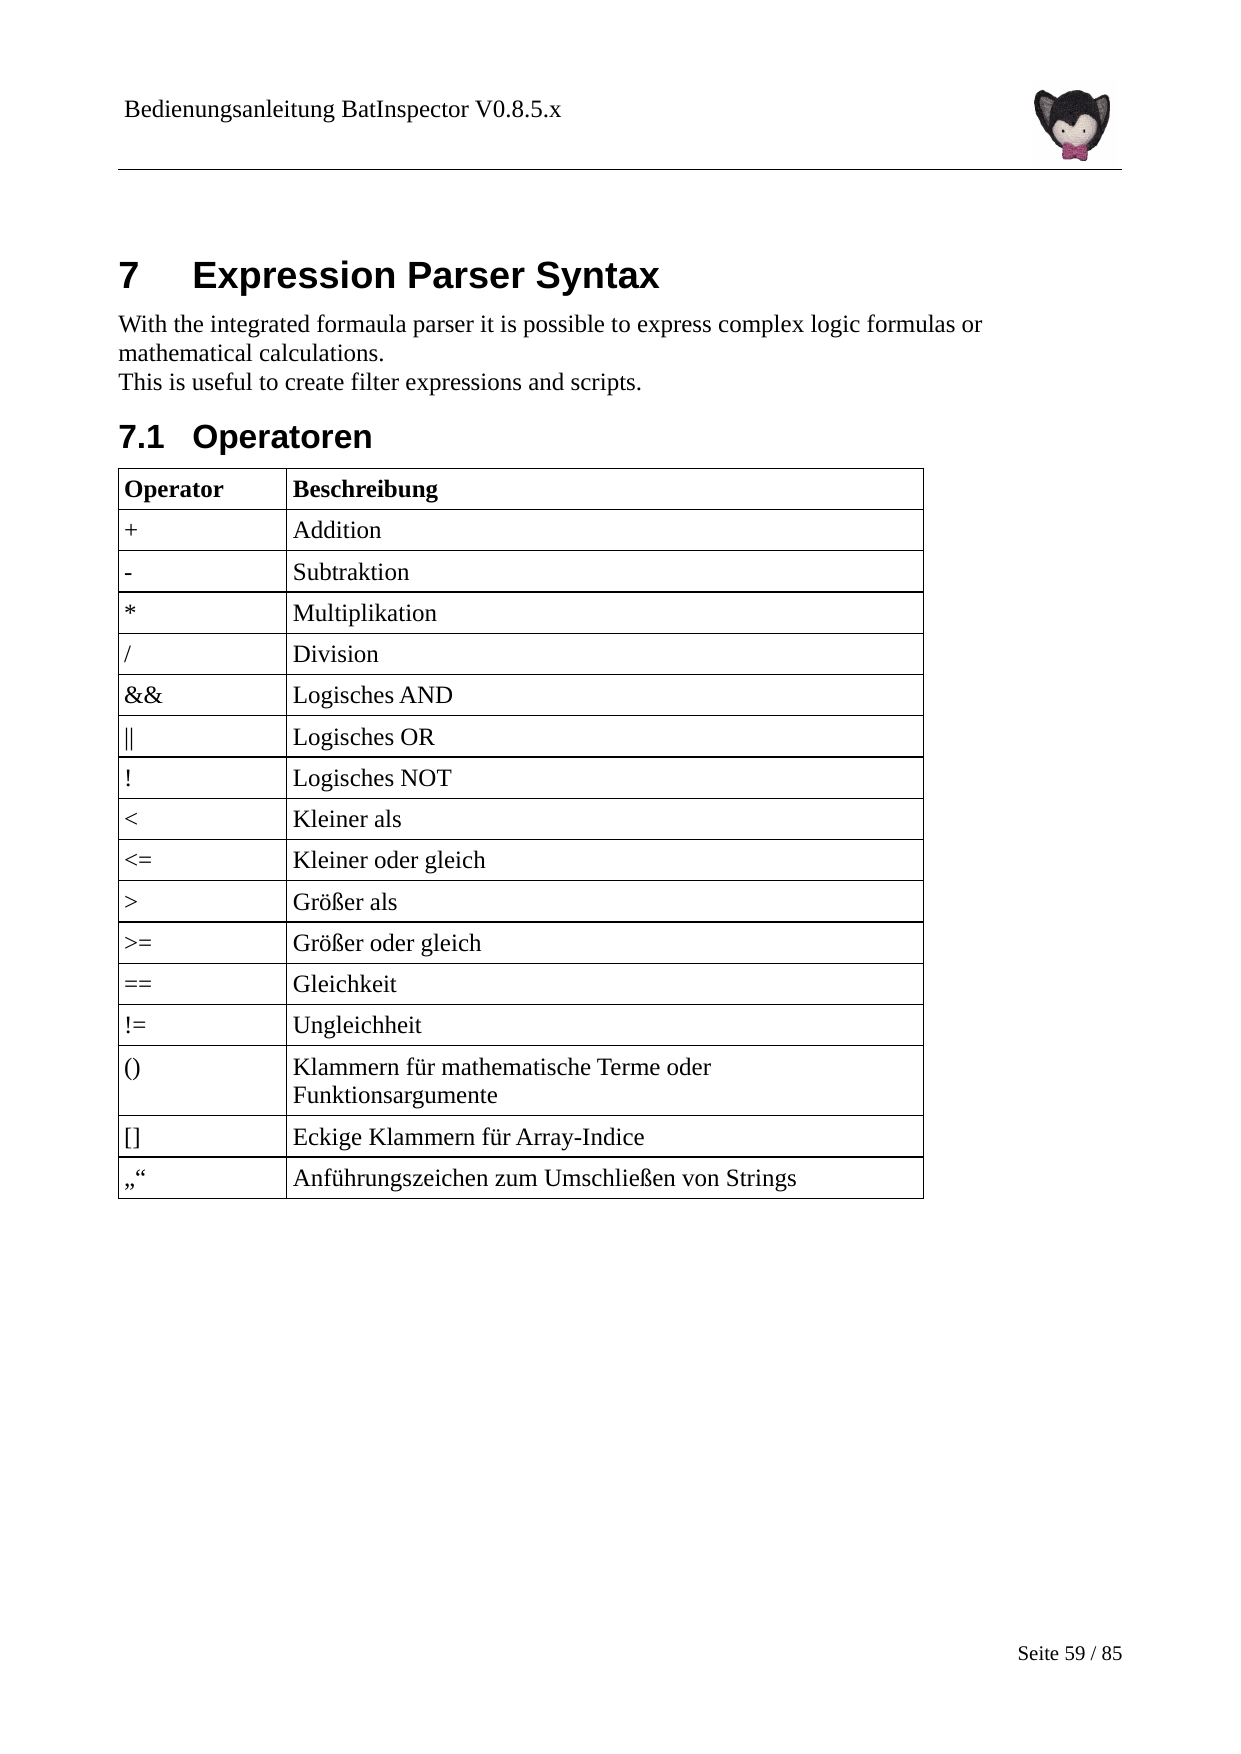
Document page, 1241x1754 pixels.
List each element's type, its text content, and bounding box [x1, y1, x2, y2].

subtitle Operatoren [118, 416, 1122, 455]
table_cell Anführungszeichen zum Umschließen von Strings [287, 1158, 923, 1198]
table_cell Subtraktion [287, 551, 923, 591]
table_cell < [119, 799, 286, 839]
table_header Operator [119, 469, 286, 509]
table_cell != [119, 1005, 286, 1045]
table_cell == [119, 964, 286, 1004]
text With the integrated formaula parser it is possible to express complex logic formulas or mathematical calculations. [118, 309, 1122, 367]
table_cell && [119, 675, 286, 715]
table_cell Gleichkeit [287, 964, 923, 1004]
picture [1030, 80, 1119, 169]
table_cell Größer als [287, 881, 923, 921]
table_cell Multiplikation [287, 593, 923, 633]
table_cell Ungleichheit [287, 1005, 923, 1045]
table_cell >= [119, 923, 286, 963]
table_cell () [119, 1046, 286, 1115]
table_cell „“ [119, 1158, 286, 1198]
table_cell Klammern für mathematische Terme oder Funktionsargumente [287, 1046, 923, 1115]
table_header Beschreibung [287, 469, 923, 509]
table_cell Division [287, 634, 923, 674]
table_cell Größer oder gleich [287, 923, 923, 963]
table_cell || [119, 716, 286, 756]
table_cell / [119, 634, 286, 674]
table_cell <= [119, 840, 286, 880]
table_cell > [119, 881, 286, 921]
table_cell - [119, 551, 286, 591]
subtitle Expression Parser Syntax [118, 253, 1122, 297]
table_cell Eckige Klammern für Array-Indice [287, 1116, 923, 1156]
table_cell Addition [287, 510, 923, 550]
text This is useful to create filter expressions and scripts. [118, 367, 1122, 396]
table_cell Kleiner oder gleich [287, 840, 923, 880]
table_cell Logisches NOT [287, 758, 923, 798]
table_cell + [119, 510, 286, 550]
table_cell ! [119, 758, 286, 798]
table_cell Kleiner als [287, 799, 923, 839]
table_cell Logisches AND [287, 675, 923, 715]
table_cell [] [119, 1116, 286, 1156]
table_cell Logisches OR [287, 716, 923, 756]
table_cell * [119, 593, 286, 633]
